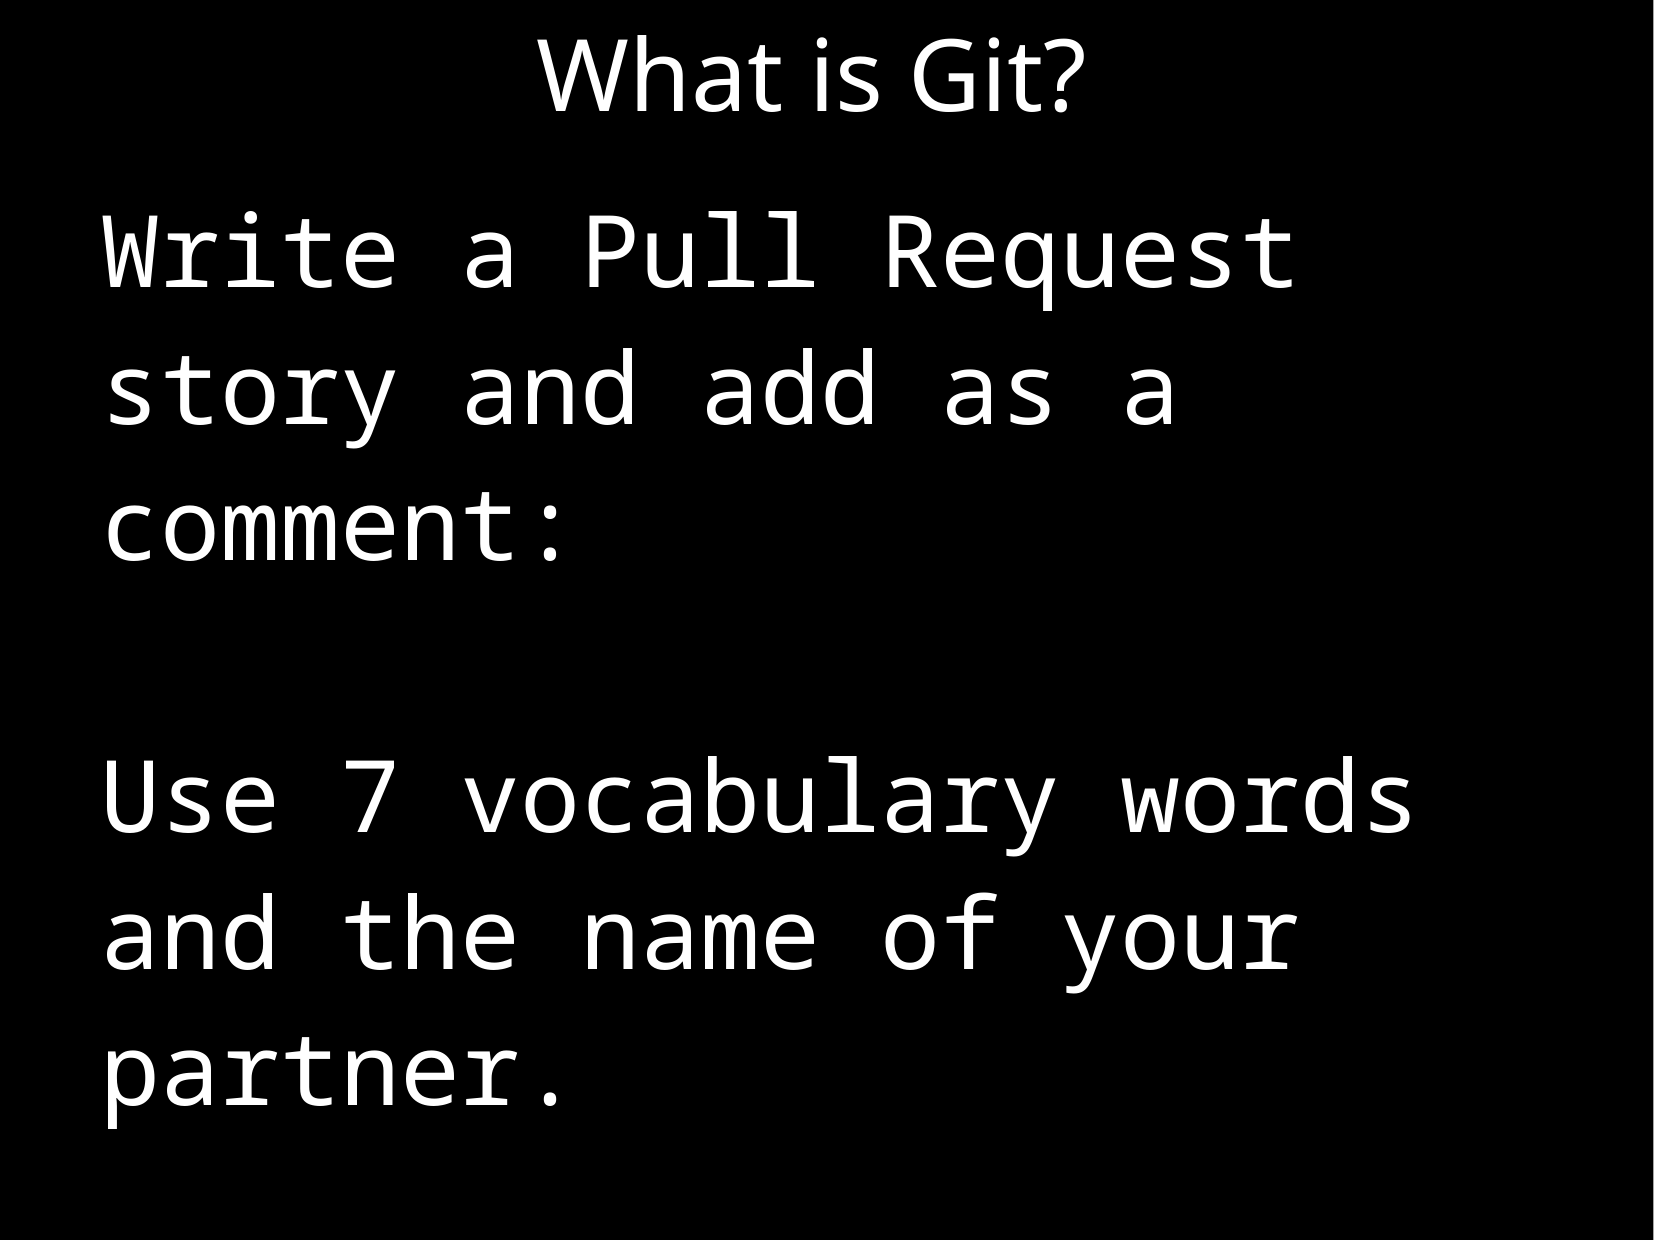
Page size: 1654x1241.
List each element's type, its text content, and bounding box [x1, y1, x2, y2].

text_box Write a Pull Request story and add as a comment: Use 7 vocabulary words and the name of your partner. [88, 129, 1536, 1051]
subtitle What is Git? [88, 88, 1536, 129]
